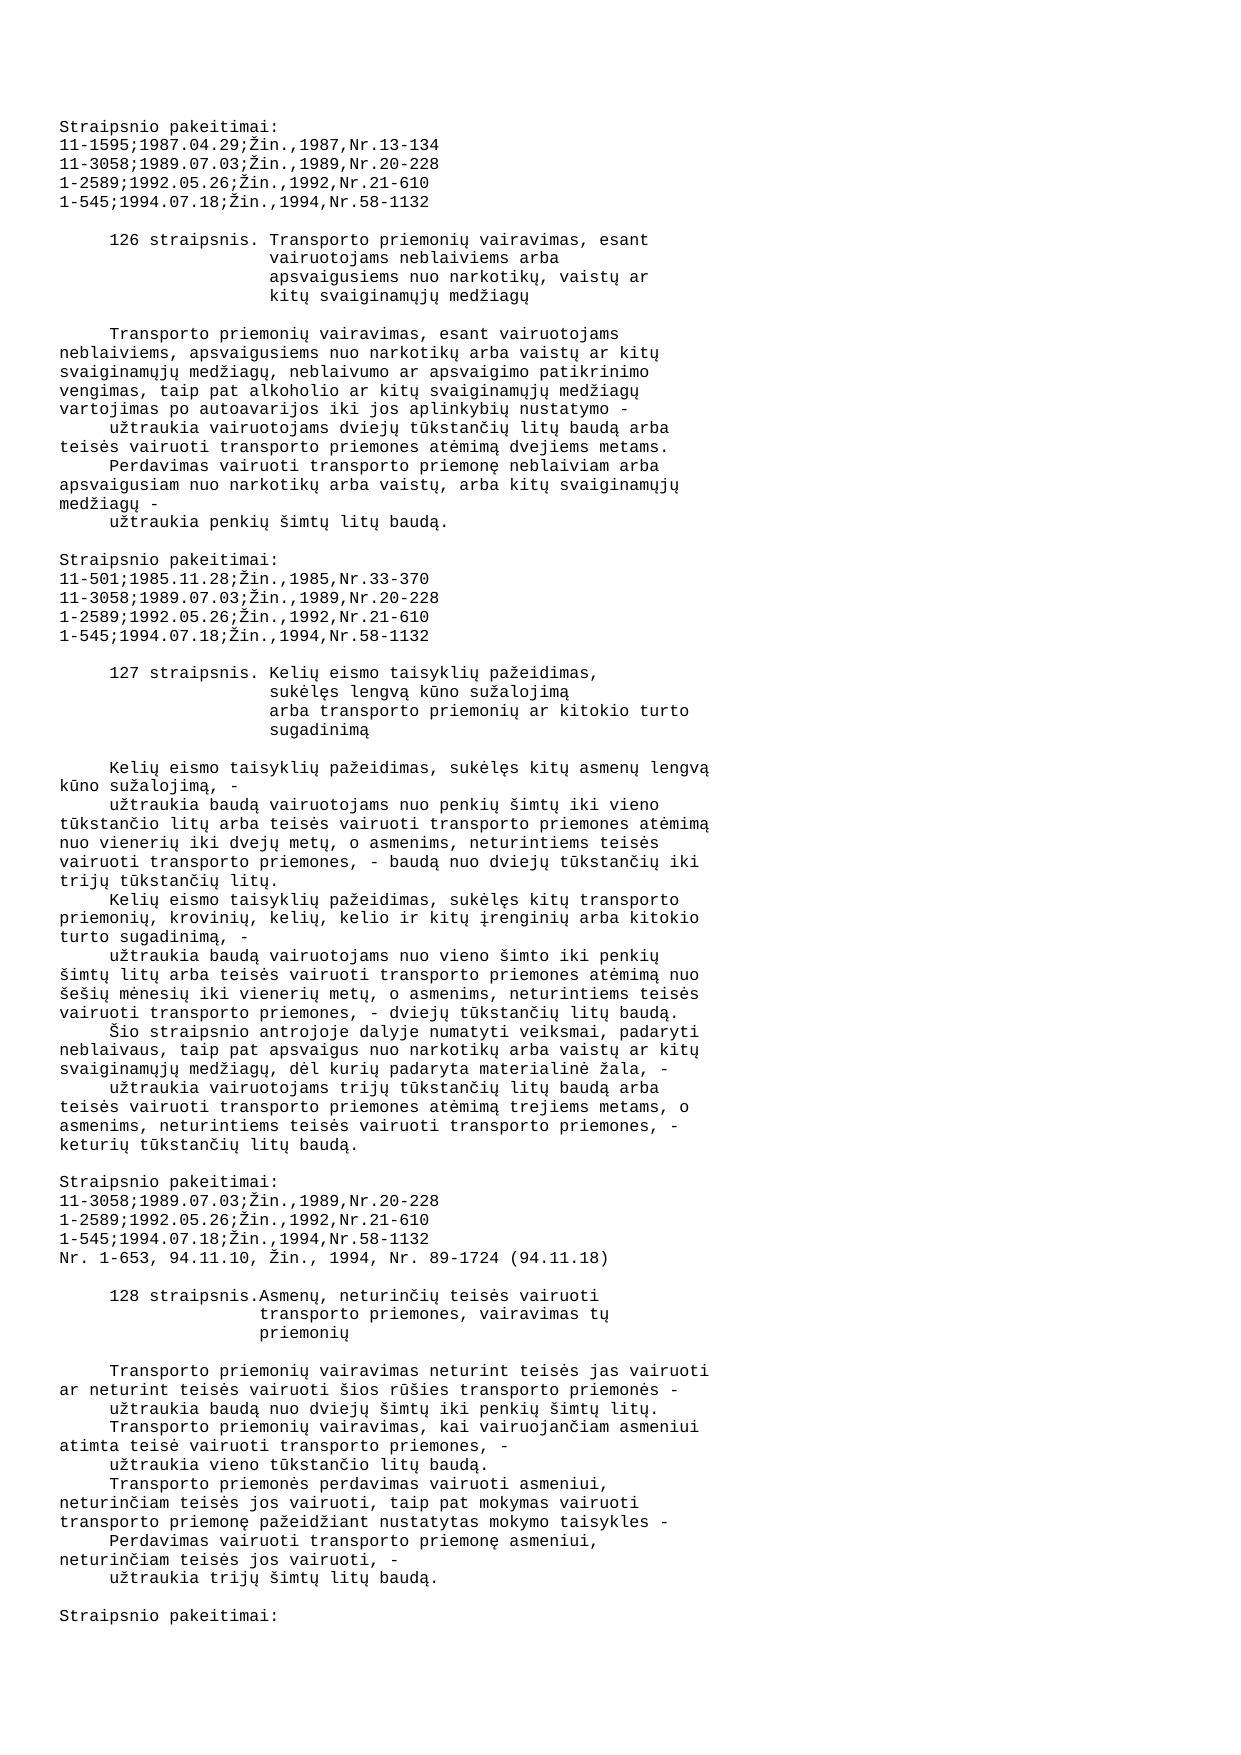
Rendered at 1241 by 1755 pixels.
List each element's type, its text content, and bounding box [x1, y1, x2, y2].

text apsvaigusiems nuo narkotikų, vaistų ar [59, 269, 1122, 288]
text 11-3058;1989.07.03;Žin.,1989,Nr.20-228 [59, 589, 1122, 608]
text 1-545;1994.07.18;Žin.,1994,Nr.58-1132 [59, 1231, 1122, 1249]
text Perdavimas vairuoti transporto priemonę asmeniui, [59, 1532, 1122, 1551]
text neblaivaus, taip pat apsvaigus nuo narkotikų arba vaistų ar kitų [59, 1042, 1122, 1061]
text 1-2589;1992.05.26;Žin.,1992,Nr.21-610 [59, 1212, 1122, 1231]
text užtraukia baudą vairuotojams nuo penkių šimtų iki vieno [59, 797, 1122, 816]
text teisės vairuoti transporto priemones atėmimą dvejiems metams. [59, 439, 1122, 457]
text Straipsnio pakeitimai: [59, 1174, 1122, 1193]
text priemonių [59, 1325, 1122, 1344]
text atimta teisė vairuoti transporto priemones, - [59, 1438, 1122, 1457]
text ar neturint teisės vairuoti šios rūšies transporto priemonės - [59, 1381, 1122, 1400]
text Šio straipsnio antrojoje dalyje numatyti veiksmai, padaryti [59, 1023, 1122, 1042]
text Kelių eismo taisyklių pažeidimas, sukėlęs kitų asmenų lengvą [59, 759, 1122, 778]
text vairuotojams neblaiviems arba [59, 250, 1122, 269]
text neblaiviems, apsvaigusiems nuo narkotikų arba vaistų ar kitų [59, 344, 1122, 363]
text tūkstančio litų arba teisės vairuoti transporto priemones atėmimą [59, 816, 1122, 834]
text Perdavimas vairuoti transporto priemonę neblaiviam arba [59, 457, 1122, 476]
text 11-501;1985.11.28;Žin.,1985,Nr.33-370 [59, 571, 1122, 589]
text 11-3058;1989.07.03;Žin.,1989,Nr.20-228 [59, 1193, 1122, 1212]
text 1-545;1994.07.18;Žin.,1994,Nr.58-1132 [59, 193, 1122, 212]
text 126 straipsnis. Transporto priemonių vairavimas, esant [59, 231, 1122, 250]
text vengimas, taip pat alkoholio ar kitų svaiginamųjų medžiagų [59, 382, 1122, 401]
text sugadinimą [59, 721, 1122, 740]
text Nr. 1-653, 94.11.10, Žin., 1994, Nr. 89-1724 (94.11.18) [59, 1249, 1122, 1268]
text neturinčiam teisės jos vairuoti, - [59, 1551, 1122, 1570]
text 127 straipsnis. Kelių eismo taisyklių pažeidimas, [59, 665, 1122, 684]
text turto sugadinimą, - [59, 929, 1122, 948]
text transporto priemonę pažeidžiant nustatytas mokymo taisykles - [59, 1513, 1122, 1532]
text teisės vairuoti transporto priemones atėmimą trejiems metams, o [59, 1098, 1122, 1117]
text svaiginamųjų medžiagų, dėl kurių padaryta materialinė žala, - [59, 1061, 1122, 1080]
text Straipsnio pakeitimai: [59, 118, 1122, 137]
text keturių tūkstančių litų baudą. [59, 1136, 1122, 1155]
text Straipsnio pakeitimai: [59, 552, 1122, 571]
text svaiginamųjų medžiagų, neblaivumo ar apsvaigimo patikrinimo [59, 363, 1122, 382]
text Transporto priemonių vairavimas, kai vairuojančiam asmeniui [59, 1419, 1122, 1438]
text arba transporto priemonių ar kitokio turto [59, 703, 1122, 721]
text apsvaigusiam nuo narkotikų arba vaistų, arba kitų svaiginamųjų [59, 476, 1122, 495]
text Transporto priemonių vairavimas, esant vairuotojams [59, 326, 1122, 344]
text 1-2589;1992.05.26;Žin.,1992,Nr.21-610 [59, 175, 1122, 193]
text trijų tūkstančių litų. [59, 872, 1122, 891]
text užtraukia trijų šimtų litų baudą. [59, 1570, 1122, 1589]
text priemonių, krovinių, kelių, kelio ir kitų įrenginių arba kitokio [59, 910, 1122, 929]
text transporto priemones, vairavimas tų [59, 1306, 1122, 1325]
text šešių mėnesių iki vienerių metų, o asmenims, neturintiems teisės [59, 985, 1122, 1004]
text 1-545;1994.07.18;Žin.,1994,Nr.58-1132 [59, 627, 1122, 646]
text vairuoti transporto priemones, - baudą nuo dviejų tūkstančių iki [59, 853, 1122, 872]
text 11-3058;1989.07.03;Žin.,1989,Nr.20-228 [59, 156, 1122, 175]
text 1-2589;1992.05.26;Žin.,1992,Nr.21-610 [59, 608, 1122, 627]
text užtraukia penkių šimtų litų baudą. [59, 514, 1122, 533]
text vartojimas po autoavarijos iki jos aplinkybių nustatymo - [59, 401, 1122, 420]
text užtraukia baudą nuo dviejų šimtų iki penkių šimtų litų. [59, 1400, 1122, 1419]
text kūno sužalojimą, - [59, 778, 1122, 797]
text Kelių eismo taisyklių pažeidimas, sukėlęs kitų transporto [59, 891, 1122, 910]
text 128 straipsnis.Asmenų, neturinčių teisės vairuoti [59, 1287, 1122, 1306]
text užtraukia vairuotojams dviejų tūkstančių litų baudą arba [59, 420, 1122, 439]
text užtraukia vairuotojams trijų tūkstančių litų baudą arba [59, 1080, 1122, 1098]
text šimtų litų arba teisės vairuoti transporto priemones atėmimą nuo [59, 967, 1122, 985]
text užtraukia vieno tūkstančio litų baudą. [59, 1457, 1122, 1476]
text Transporto priemonių vairavimas neturint teisės jas vairuoti [59, 1362, 1122, 1381]
text 11-1595;1987.04.29;Žin.,1987,Nr.13-134 [59, 137, 1122, 156]
text kitų svaiginamųjų medžiagų [59, 288, 1122, 307]
text asmenims, neturintiems teisės vairuoti transporto priemones, - [59, 1117, 1122, 1136]
text Transporto priemonės perdavimas vairuoti asmeniui, [59, 1476, 1122, 1494]
text Straipsnio pakeitimai: [59, 1608, 1122, 1626]
text medžiagų - [59, 495, 1122, 514]
text nuo vienerių iki dvejų metų, o asmenims, neturintiems teisės [59, 834, 1122, 853]
text vairuoti transporto priemones, - dviejų tūkstančių litų baudą. [59, 1004, 1122, 1023]
text neturinčiam teisės jos vairuoti, taip pat mokymas vairuoti [59, 1494, 1122, 1513]
text sukėlęs lengvą kūno sužalojimą [59, 684, 1122, 703]
text užtraukia baudą vairuotojams nuo vieno šimto iki penkių [59, 948, 1122, 967]
